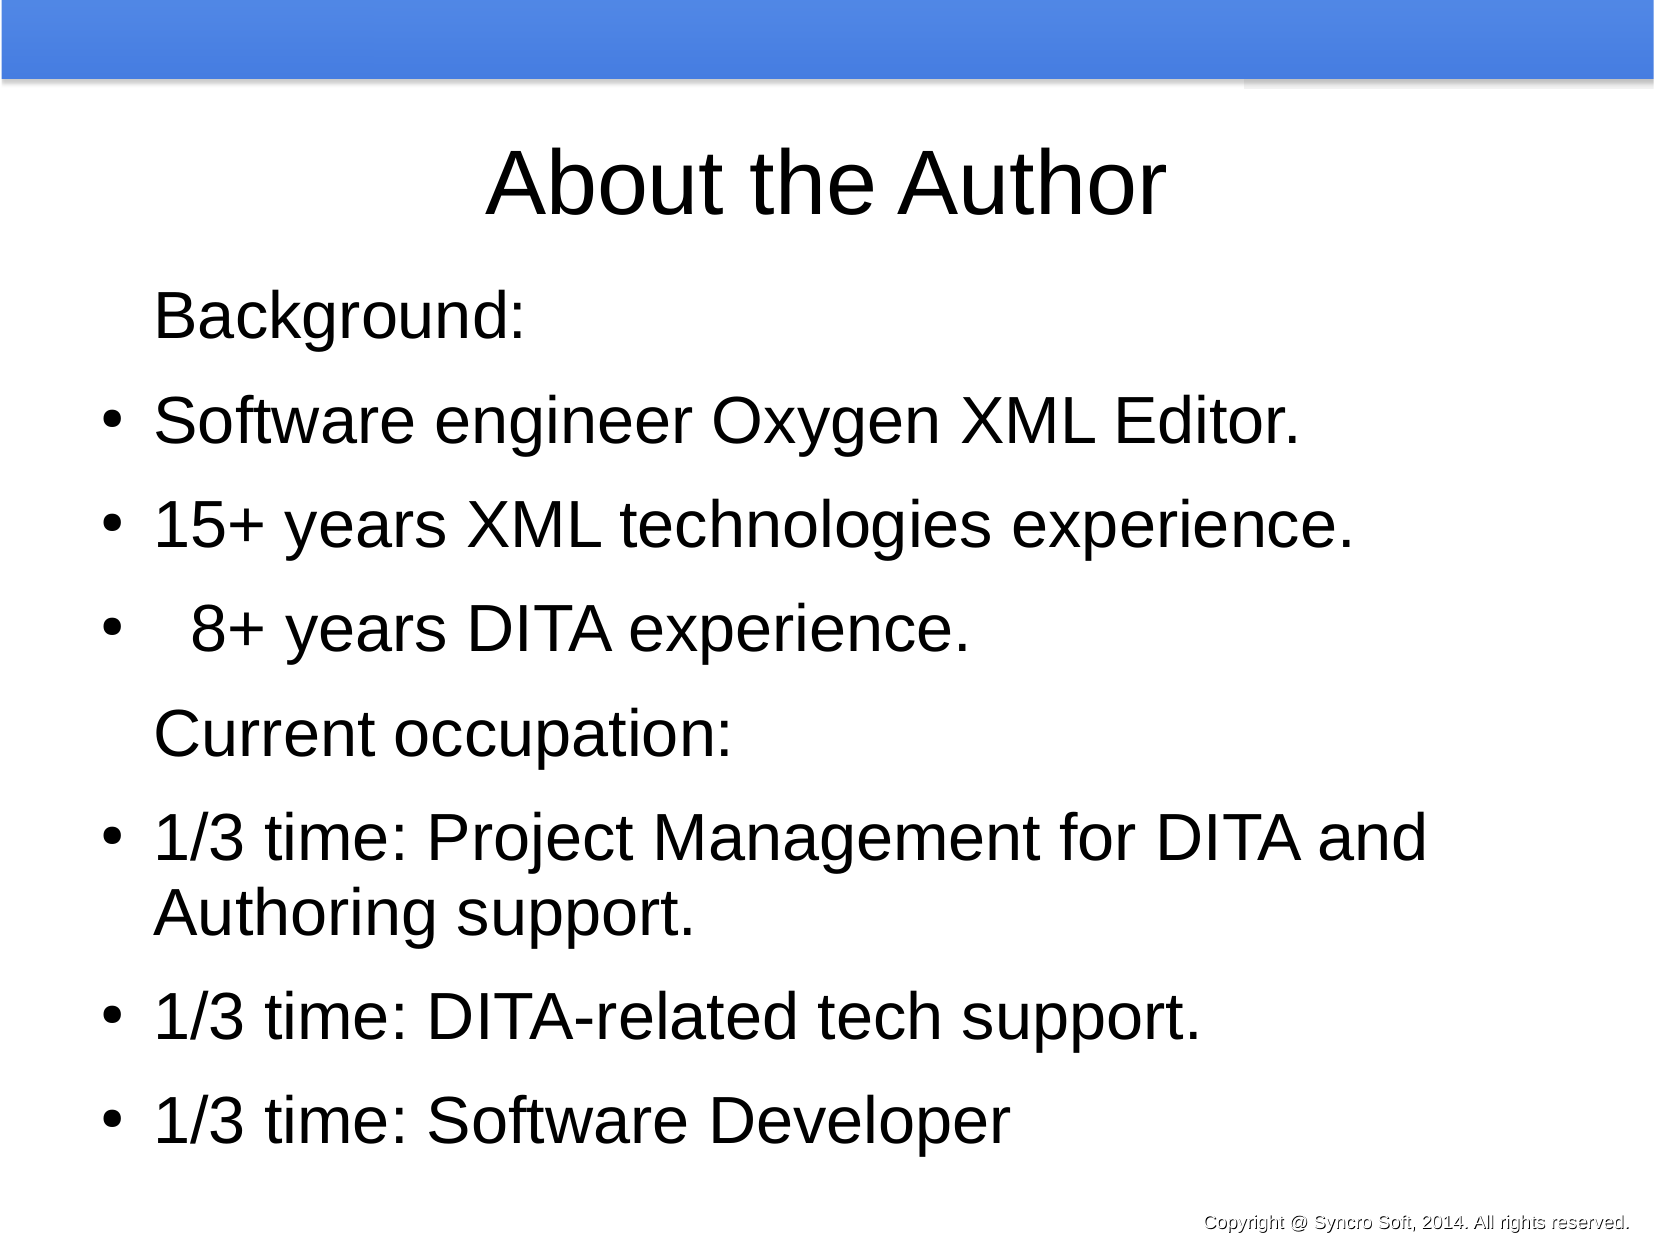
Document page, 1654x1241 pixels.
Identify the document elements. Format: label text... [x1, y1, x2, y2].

picture [1, 0, 1654, 89]
list Background: Software engineer Oxygen XML Editor. 15+ years XML technologies experience. 8+ years DITA experience. Current occupation: 1/3 time: Project Management for DITA and Authoring support. 1/3 time: DITA-related tech support. 1/3 time: Software Developer [82, 278, 1571, 1159]
title About the Author [82, 78, 1571, 278]
